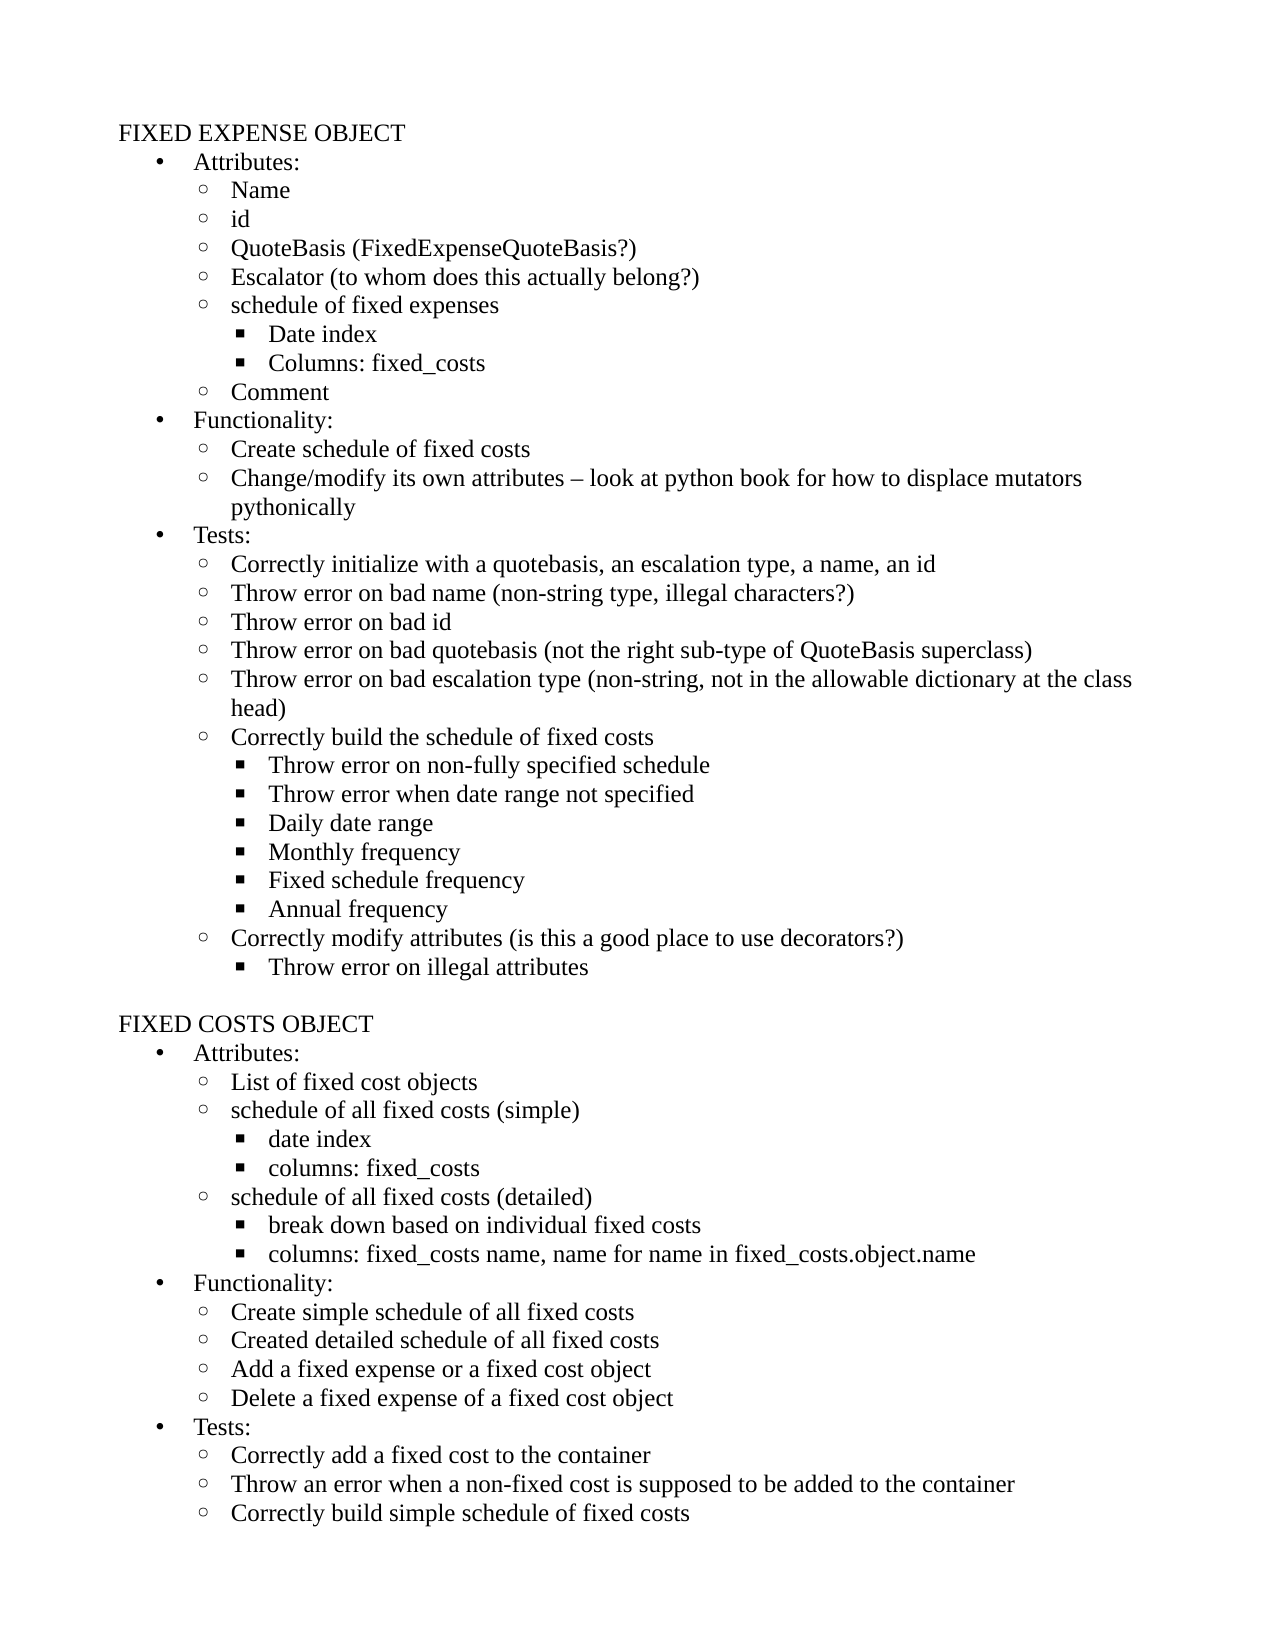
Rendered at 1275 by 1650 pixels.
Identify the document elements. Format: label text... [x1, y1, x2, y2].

list columns: fixed_costs [231, 1153, 1157, 1182]
list Daily date range [231, 808, 1157, 837]
text FIXED COSTS OBJECT [118, 1009, 1157, 1038]
list Throw error on illegal attributes [231, 952, 1157, 981]
list Correctly build simple schedule of fixed costs [193, 1498, 1157, 1527]
list schedule of all fixed costs (simple) [193, 1096, 1157, 1124]
list Name [193, 176, 1157, 204]
list Create simple schedule of all fixed costs [193, 1297, 1157, 1326]
list Throw error on bad name (non-string type, illegal characters?) [193, 578, 1157, 607]
list Throw error when date range not specified [231, 779, 1157, 808]
list List of fixed cost objects [193, 1067, 1157, 1096]
list date index [231, 1124, 1157, 1153]
list Throw error on bad quotebasis (not the right sub-type of QuoteBasis superclass) [193, 636, 1157, 664]
list schedule of all fixed costs (detailed) [193, 1182, 1157, 1211]
list Throw an error when a non-fixed cost is supposed to be added to the container [193, 1469, 1157, 1498]
list Create schedule of fixed costs [193, 434, 1157, 463]
list id [193, 204, 1157, 233]
list Correctly modify attributes (is this a good place to use decorators?) [193, 923, 1157, 952]
list Change/modify its own attributes – look at python book for how to displace mutators pythonically [193, 463, 1157, 521]
list Throw error on bad escalation type (non-string, not in the allowable dictionary at the class head) [193, 664, 1157, 722]
list Comment [193, 377, 1157, 406]
list Add a fixed expense or a fixed cost object [193, 1354, 1157, 1383]
list Correctly initialize with a quotebasis, an escalation type, a name, an id [193, 549, 1157, 578]
list Monthly frequency [231, 837, 1157, 866]
list Fixed schedule frequency [231, 866, 1157, 894]
list Throw error on non-fully specified schedule [231, 751, 1157, 779]
list Escalator (to whom does this actually belong?) [193, 262, 1157, 291]
list Columns: fixed_costs [231, 348, 1157, 377]
list break down based on individual fixed costs [231, 1211, 1157, 1239]
list Delete a fixed expense of a fixed cost object [193, 1383, 1157, 1412]
text FIXED EXPENSE OBJECT [118, 118, 1157, 147]
list Tests: [156, 521, 1157, 549]
list Correctly build the schedule of fixed costs [193, 722, 1157, 751]
list Date index [231, 319, 1157, 348]
list Correctly add a fixed cost to the container [193, 1441, 1157, 1469]
list Throw error on bad id [193, 607, 1157, 636]
list Annual frequency [231, 894, 1157, 923]
list columns: fixed_costs name, name for name in fixed_costs.object.name [231, 1239, 1157, 1268]
list QuoteBasis (FixedExpenseQuoteBasis?) [193, 233, 1157, 262]
list Created detailed schedule of all fixed costs [193, 1326, 1157, 1354]
list Functionality: [156, 1268, 1157, 1297]
list Tests: [156, 1412, 1157, 1441]
list schedule of fixed expenses [193, 291, 1157, 319]
list Attributes: [156, 1038, 1157, 1067]
list Functionality: [156, 406, 1157, 434]
list Attributes: [156, 147, 1157, 176]
